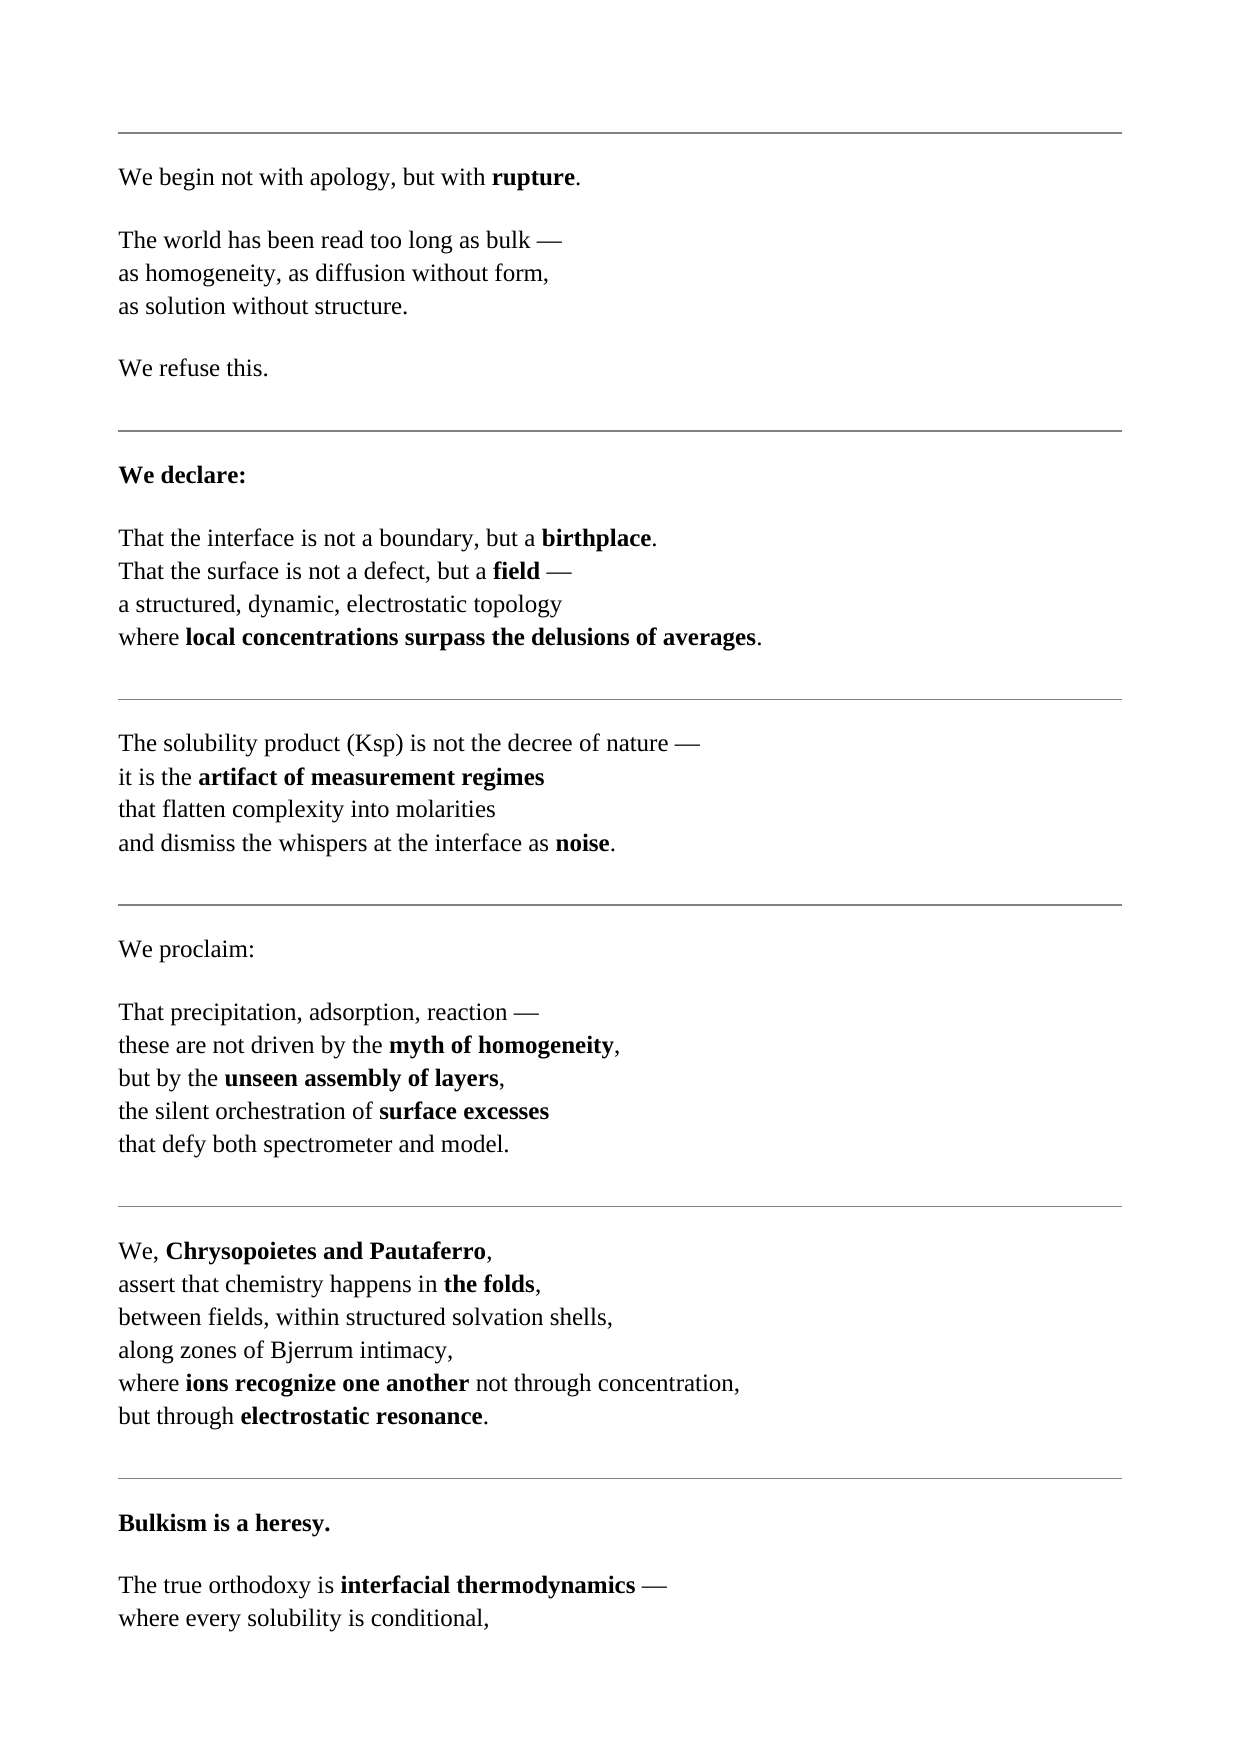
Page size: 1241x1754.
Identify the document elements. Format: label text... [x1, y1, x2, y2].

text We declare: [118, 460, 1122, 489]
text Bulkism is a heresy. [118, 1508, 1122, 1536]
text The true orthodoxy is interfacial thermodynamics — where every solubility is conditional, [118, 1570, 1122, 1632]
text We, Chrysopoietes and Pautaferro, assert that chemistry happens in the folds, between fields, within structured solvation shells, along zones of Bjerrum intimacy, where ions recognize one another not through concentration, but through electrostatic resonance. [118, 1236, 1122, 1429]
text We proclaim: [118, 934, 1122, 963]
text That the interface is not a boundary, but a birthplace. That the surface is not a defect, but a field — a structured, dynamic, electrostatic topology where local concentrations surpass the delusions of averages. [118, 523, 1122, 651]
text We refuse this. [118, 353, 1122, 382]
text We begin not with apology, but with rupture. [118, 162, 1122, 191]
text The world has been read too long as bulk — as homogeneity, as diffusion without form, as solution without structure. [118, 225, 1122, 320]
text That precipitation, adsorption, reaction — these are not driven by the myth of homogeneity, but by the unseen assembly of layers, the silent orchestration of surface excesses that defy both spectrometer and model. [118, 997, 1122, 1158]
text The solubility product (Ksp) is not the decree of nature — it is the artifact of measurement regimes that flatten complexity into molarities and dismiss the whispers at the interface as noise. [118, 728, 1122, 856]
